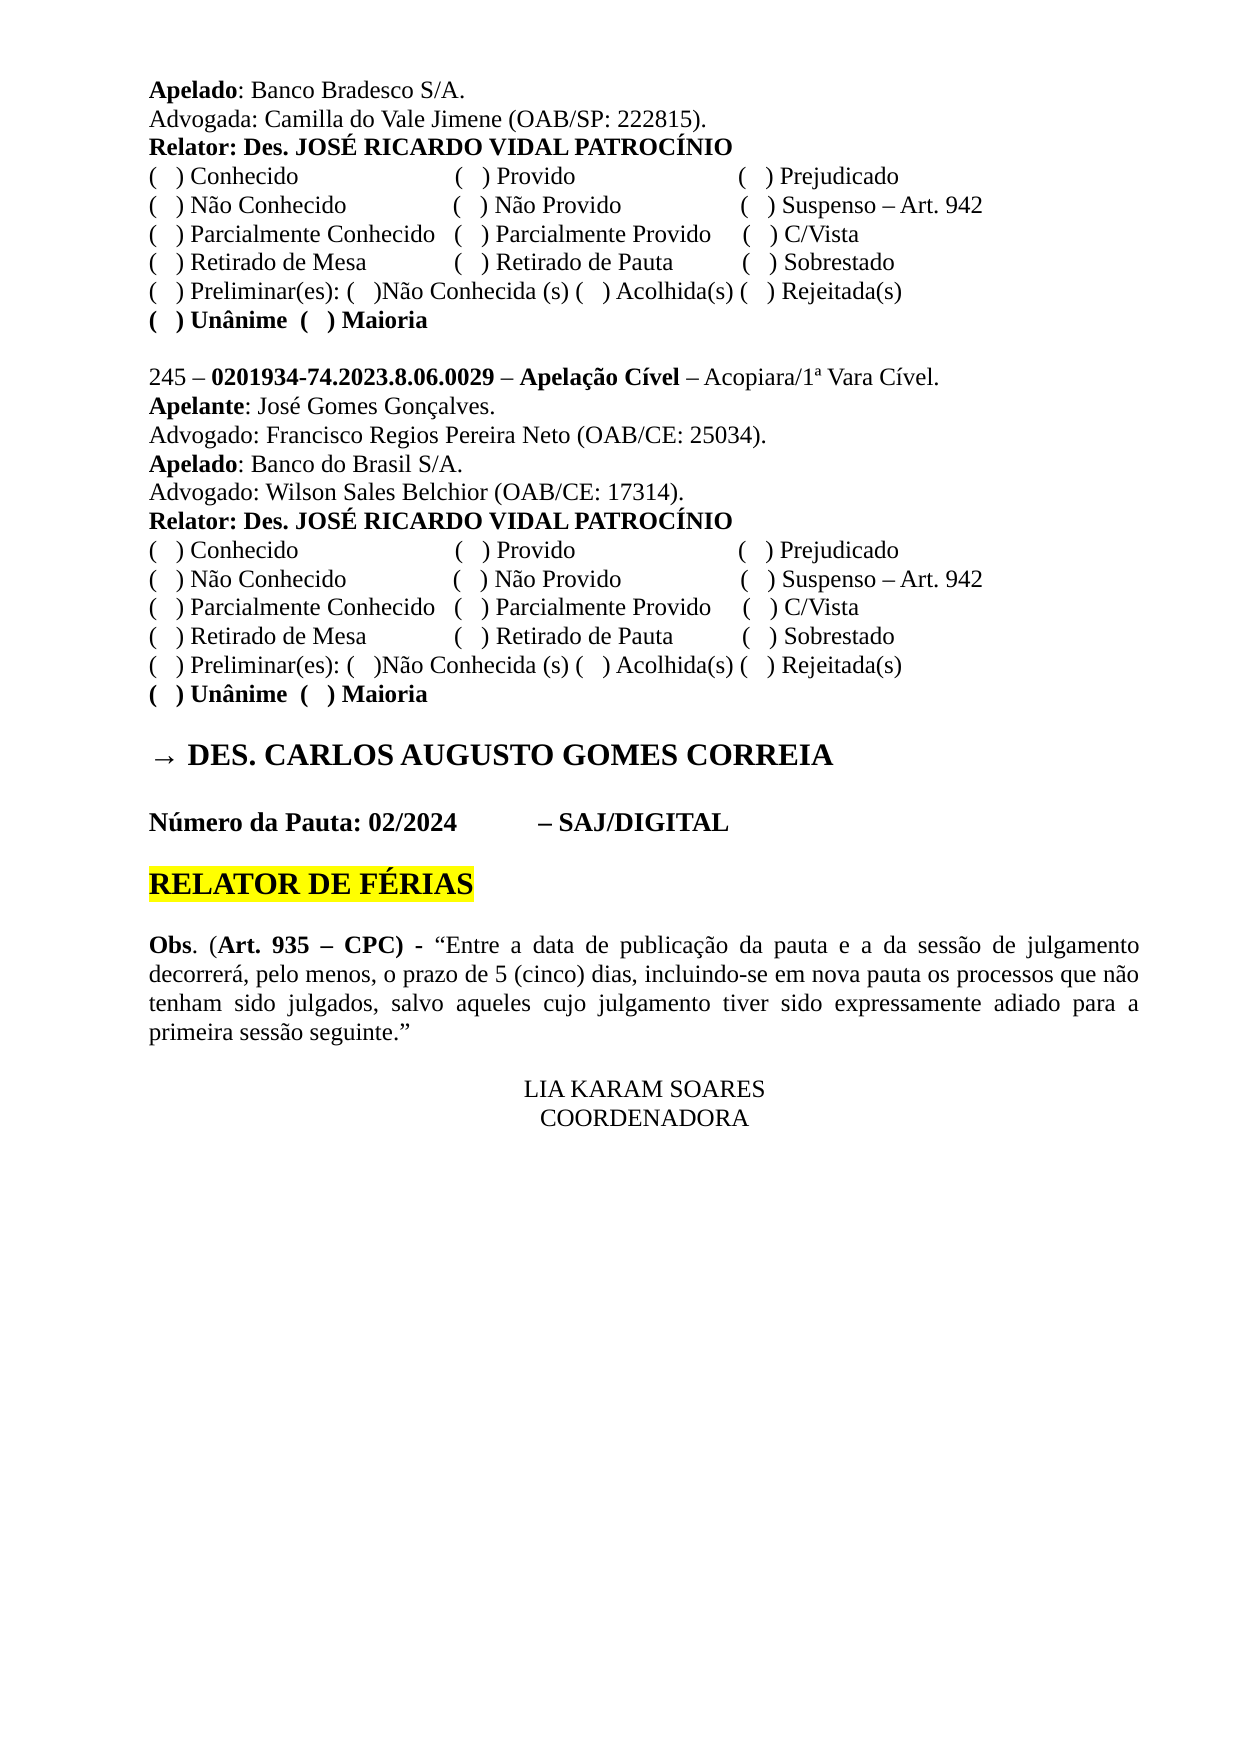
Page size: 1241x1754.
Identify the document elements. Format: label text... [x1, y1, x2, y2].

text Relator: Des. JOSÉ RICARDO VIDAL PATROCÍNIO [148, 132, 1140, 161]
text COORDENADORA [148, 1103, 1141, 1132]
text → DES. CARLOS AUGUSTO GOMES CORREIA [148, 736, 1141, 772]
text ( ) Não Conhecido ( ) Não Provido ( ) Suspenso – Art. 942 [148, 564, 1158, 592]
text ( ) Parcialmente Conhecido ( ) Parcialmente Provido ( ) C/Vista [148, 592, 1158, 621]
text Advogada: Camilla do Vale Jimene (OAB/SP: 222815). [148, 104, 1140, 132]
text ( ) Retirado de Mesa ( ) Retirado de Pauta ( ) Sobrestado [148, 247, 1158, 276]
text ( ) Retirado de Mesa ( ) Retirado de Pauta ( ) Sobrestado [148, 621, 1158, 650]
text ( ) Conhecido ( ) Provido ( ) Prejudicado [148, 161, 1141, 190]
text ( ) Unânime ( ) Maioria [148, 305, 1158, 334]
text Relator: Des. JOSÉ RICARDO VIDAL PATROCÍNIO [148, 506, 1140, 535]
text Obs. (Art. 935 – CPC) - “Entre a data de publicação da pauta e a da sessão de julgamento decorrerá, pelo menos, o prazo de 5 (cinco) dias, incluindo-se em nova pauta os processos que não tenham sido julgados, salvo aqueles cujo julgamento tiver sido expressamente adiado para a primeira sessão seguinte.” [148, 930, 1141, 1045]
text ( ) Conhecido ( ) Provido ( ) Prejudicado [148, 535, 1141, 564]
text RELATOR DE FÉRIAS [148, 866, 1141, 902]
text 245 – 0201934-74.2023.8.06.0029 – Apelação Cível – Acopiara/1ª Vara Cível. [148, 362, 1140, 391]
text ( ) Unânime ( ) Maioria [148, 679, 1158, 707]
text Número da Pauta: 02/2024 – SAJ/DIGITAL [148, 806, 1141, 837]
text Apelado: Banco do Brasil S/A. [148, 449, 1140, 477]
text Advogado: Wilson Sales Belchior (OAB/CE: 17314). [148, 477, 1140, 506]
text ( ) Preliminar(es): ( )Não Conhecida (s) ( ) Acolhida(s) ( ) Rejeitada(s) [148, 650, 1158, 679]
text Apelado: Banco Bradesco S/A. [148, 75, 1140, 104]
text ( ) Não Conhecido ( ) Não Provido ( ) Suspenso – Art. 942 [148, 190, 1158, 219]
text ( ) Parcialmente Conhecido ( ) Parcialmente Provido ( ) C/Vista [148, 219, 1158, 247]
text Advogado: Francisco Regios Pereira Neto (OAB/CE: 25034). [148, 420, 1140, 449]
text LIA KARAM SOARES [148, 1074, 1141, 1103]
text ( ) Preliminar(es): ( )Não Conhecida (s) ( ) Acolhida(s) ( ) Rejeitada(s) [148, 276, 1158, 305]
text Apelante: José Gomes Gonçalves. [148, 391, 1140, 420]
